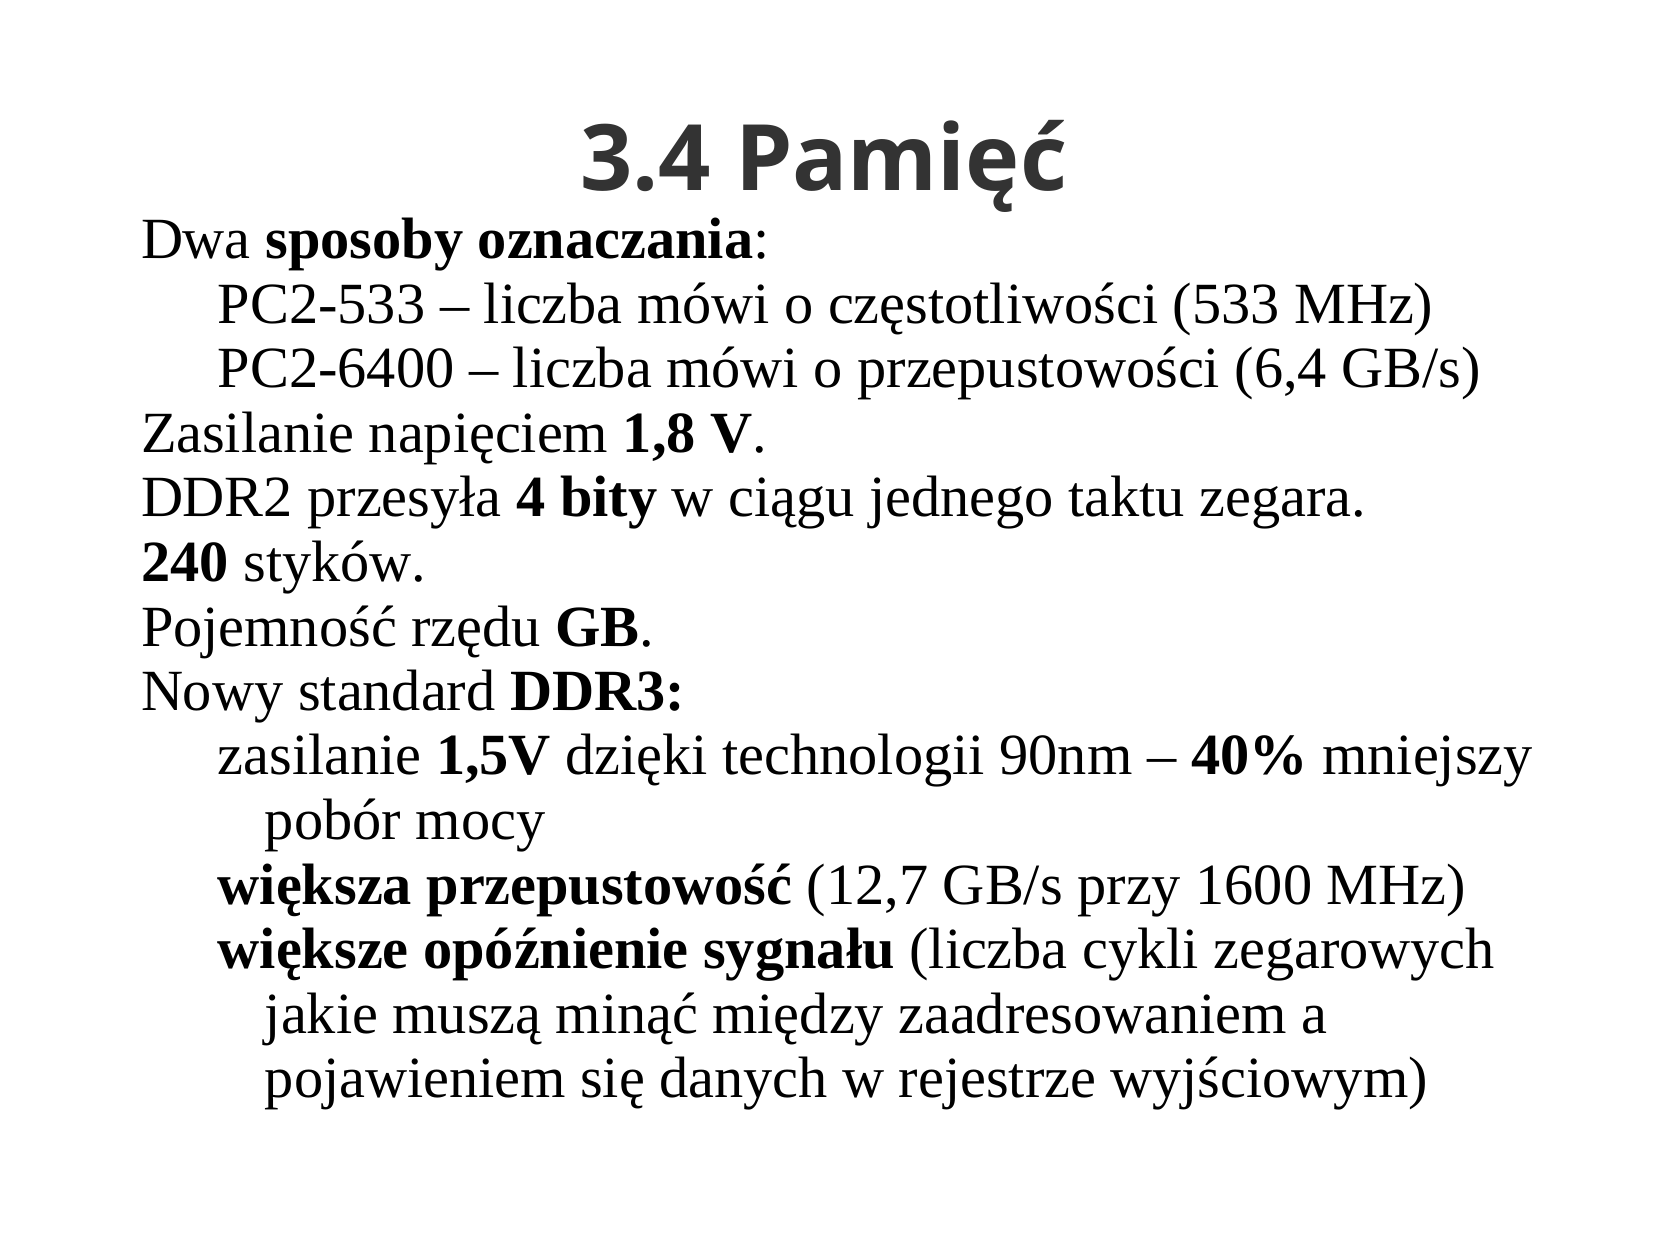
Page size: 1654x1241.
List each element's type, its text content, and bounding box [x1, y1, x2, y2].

list Dwa sposoby oznaczania: PC2-533 – liczba mówi o częstotliwości (533 MHz) PC2-6400 – liczba mówi o przepustowości (6,4 GB/s) Zasilanie napięciem 1,8 V. DDR2 przesyła 4 bity w ciągu jednego taktu zegara. 240 styków. Pojemność rzędu GB. Nowy standard DDR3: zasilanie 1,5V dzięki technologii 90nm – 40% mniejszy pobór mocy większa przepustowość (12,7 GB/s przy 1600 MHz) większe opóźnienie sygnału (liczba cykli zegarowych jakie muszą minąć między zaadresowaniem a pojawieniem się danych w rejestrze wyjściowym) [123, 206, 1536, 1199]
title 3.4 Pamięć [118, 59, 1531, 252]
